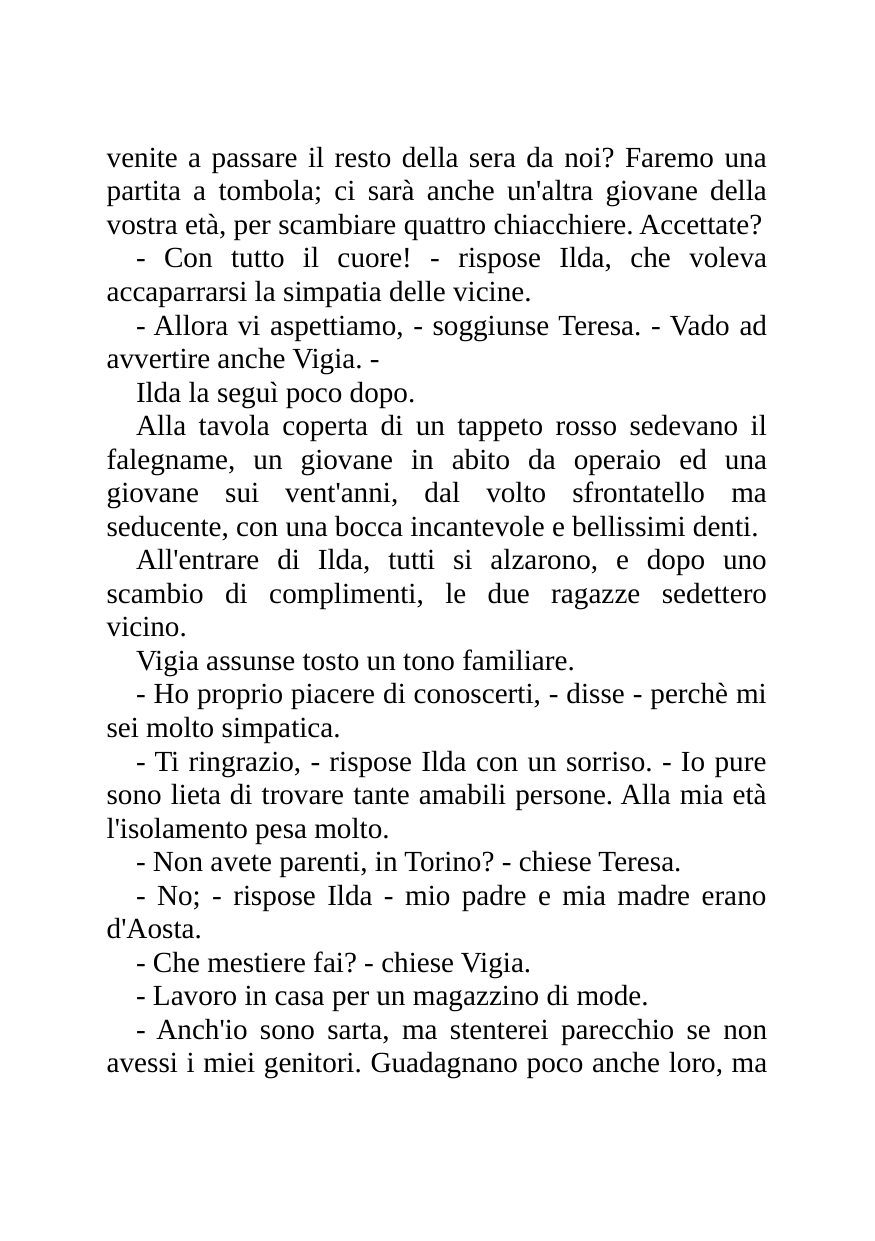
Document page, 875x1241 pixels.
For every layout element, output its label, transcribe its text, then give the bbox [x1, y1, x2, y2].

text - Lavoro in casa per un magazzino di mode. [106, 978, 768, 1012]
text venite a passare il resto della sera da noi? Faremo una partita a tombola; ci sarà anche un'altra giovane della vostra età, per scambiare quattro chiacchiere. Accettate? [106, 140, 768, 241]
text - Allora vi aspettiamo, - soggiunse Teresa. - Vado ad avvertire anche Vigia. - [106, 308, 768, 375]
text - Con tutto il cuore! - rispose Ilda, che voleva accaparrarsi la simpatia delle vicine. [106, 241, 768, 308]
text Ilda la seguì poco dopo. [106, 375, 768, 408]
text - Ti ringrazio, - rispose Ilda con un sorriso. - Io pure sono lieta di trovare tante amabili persone. Alla mia età l'isolamento pesa molto. [106, 744, 768, 844]
text - No; - rispose Ilda - mio padre e mia madre erano d'Aosta. [106, 878, 768, 945]
text Vigia assunse tosto un tono familiare. [106, 643, 768, 677]
text - Anch'io sono sarta, ma stenterei parecchio se non avessi i miei genitori. Guadagnano poco anche loro, ma [106, 1012, 768, 1079]
text All'entrare di Ilda, tutti si alzarono, e dopo uno scambio di complimenti, le due ragazze sedettero vicino. [106, 542, 768, 643]
text Alla tavola coperta di un tappeto rosso sedevano il falegname, un giovane in abito da operaio ed una giovane sui vent'anni, dal volto sfrontatello ma seducente, con una bocca incantevole e bellissimi denti. [106, 408, 768, 542]
text - Non avete parenti, in Torino? - chiese Teresa. [106, 844, 768, 878]
text - Che mestiere fai? - chiese Vigia. [106, 945, 768, 978]
text - Ho proprio piacere di conoscerti, - disse - perchè mi sei molto simpatica. [106, 677, 768, 744]
